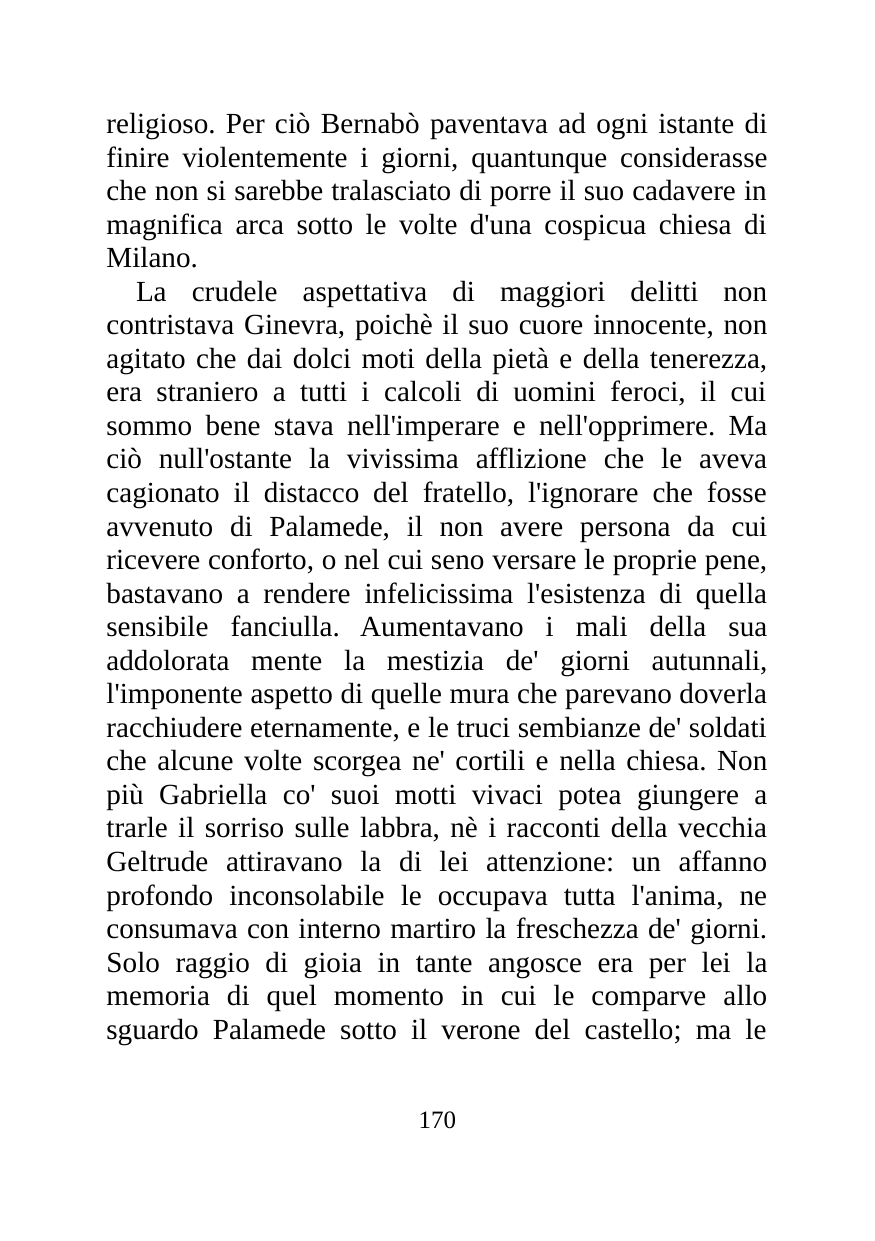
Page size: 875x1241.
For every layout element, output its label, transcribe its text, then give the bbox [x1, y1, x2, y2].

text religioso. Per ciò Bernabò paventava ad ogni istante di finire violentemente i giorni, quantunque considerasse che non si sarebbe tralasciato di porre il suo cadavere in magnifica arca sotto le volte d'una cospicua chiesa di Milano. [106, 106, 768, 274]
text La crudele aspettativa di maggiori delitti non contristava Ginevra, poichè il suo cuore innocente, non agitato che dai dolci moti della pietà e della tenerezza, era straniero a tutti i calcoli di uomini feroci, il cui sommo bene stava nell'imperare e nell'opprimere. Ma ciò null'ostante la vivissima afflizione che le aveva cagionato il distacco del fratello, l'ignorare che fosse avvenuto di Palamede, il non avere persona da cui ricevere conforto, o nel cui seno versare le proprie pene, bastavano a rendere infelicissima l'esistenza di quella sensibile fanciulla. Aumentavano i mali della sua addolorata mente la mestizia de' giorni autunnali, l'imponente aspetto di quelle mura che parevano doverla racchiudere eternamente, e le truci sembianze de' soldati che alcune volte scorgea ne' cortili e nella chiesa. Non più Gabriella co' suoi motti vivaci potea giungere a trarle il sorriso sulle labbra, nè i racconti della vecchia Geltrude attiravano la di lei attenzione: un affanno profondo inconsolabile le occupava tutta l'anima, ne consumava con interno martiro la freschezza de' giorni. Solo raggio di gioia in tante angosce era per lei la memoria di quel momento in cui le comparve allo sguardo Palamede sotto il verone del castello; ma le [106, 274, 768, 1045]
